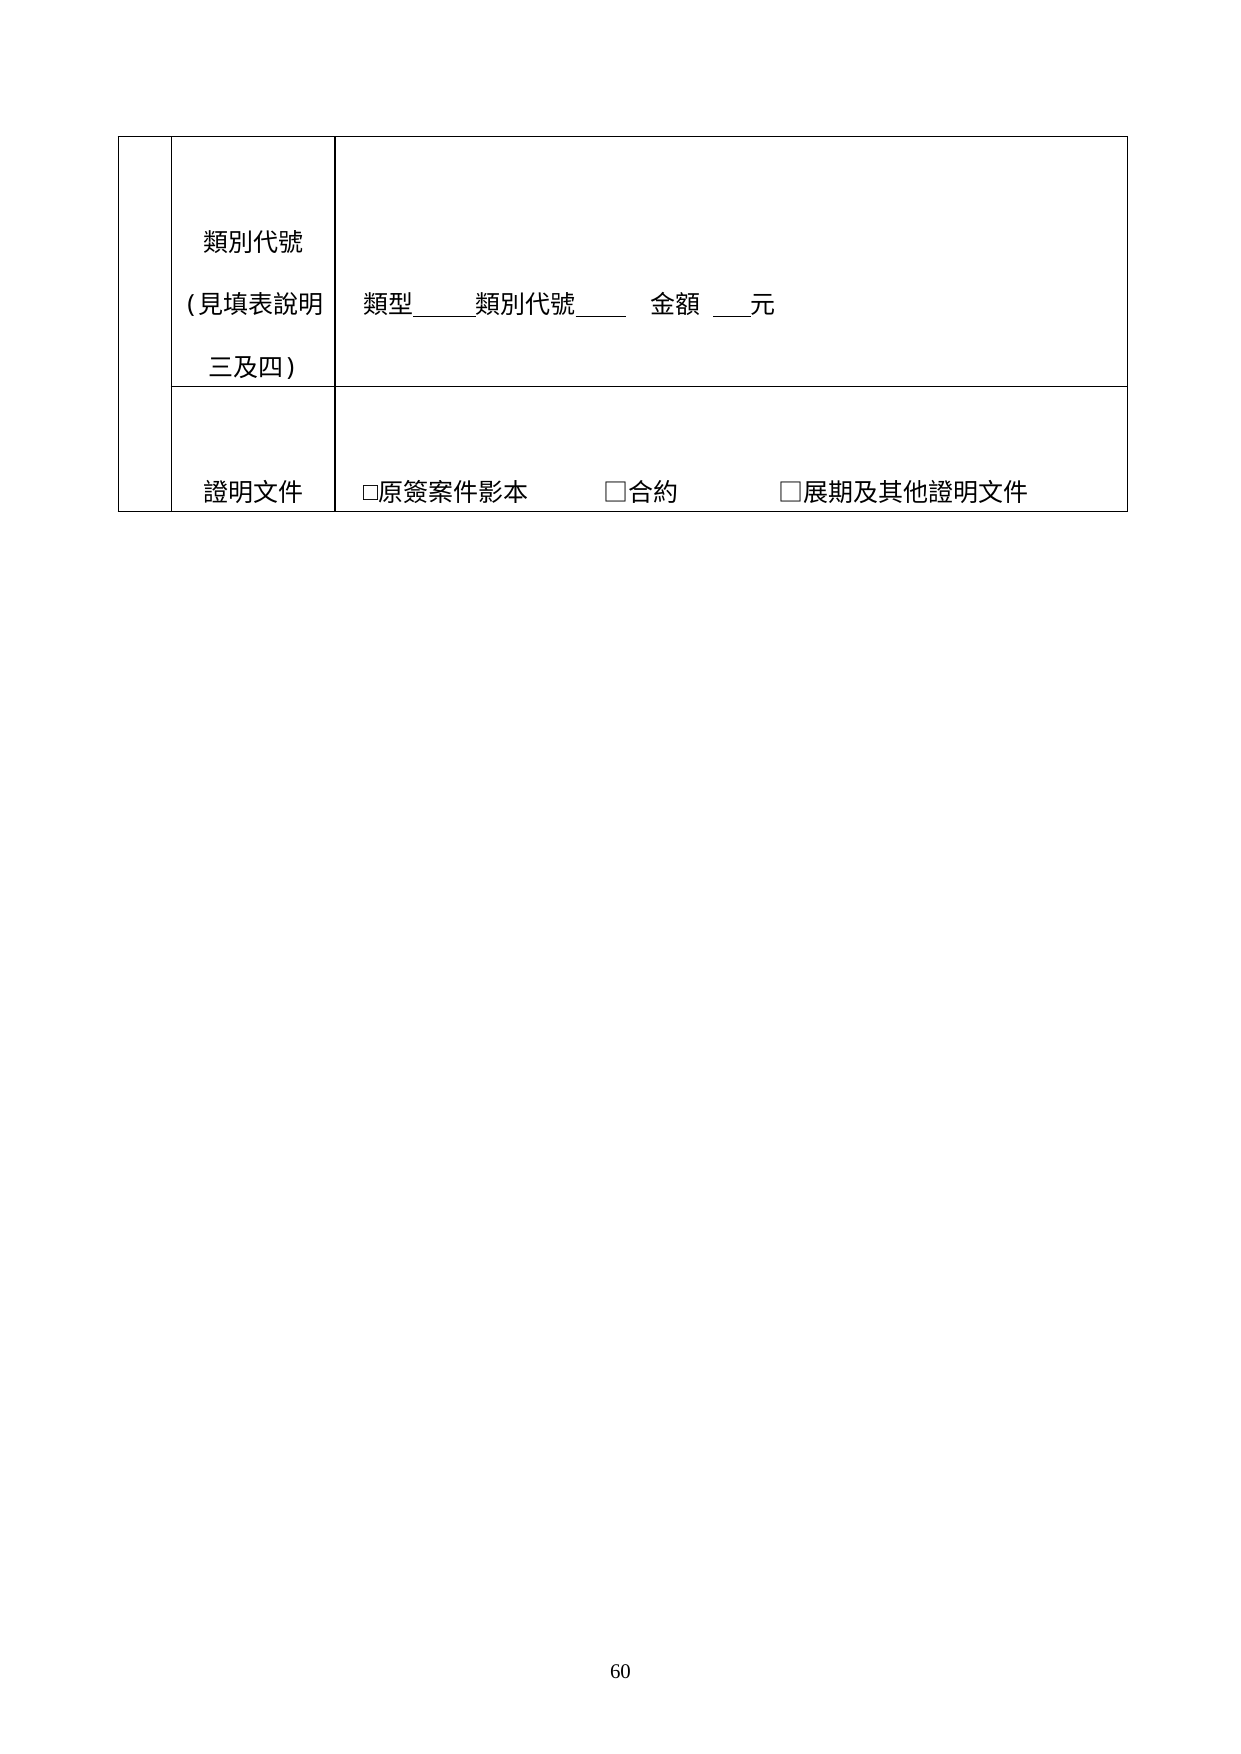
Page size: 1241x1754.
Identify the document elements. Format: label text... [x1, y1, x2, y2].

table_cell □原簽案件影本 □合約 □展期及其他證明文件 [336, 387, 1127, 511]
table_cell 證明文件 [172, 387, 334, 511]
table_cell [119, 137, 171, 511]
table_cell 類別代號 (見填表說明三及四) [172, 137, 334, 386]
table_cell 類型 類別代號 金額 元 [336, 137, 1127, 386]
